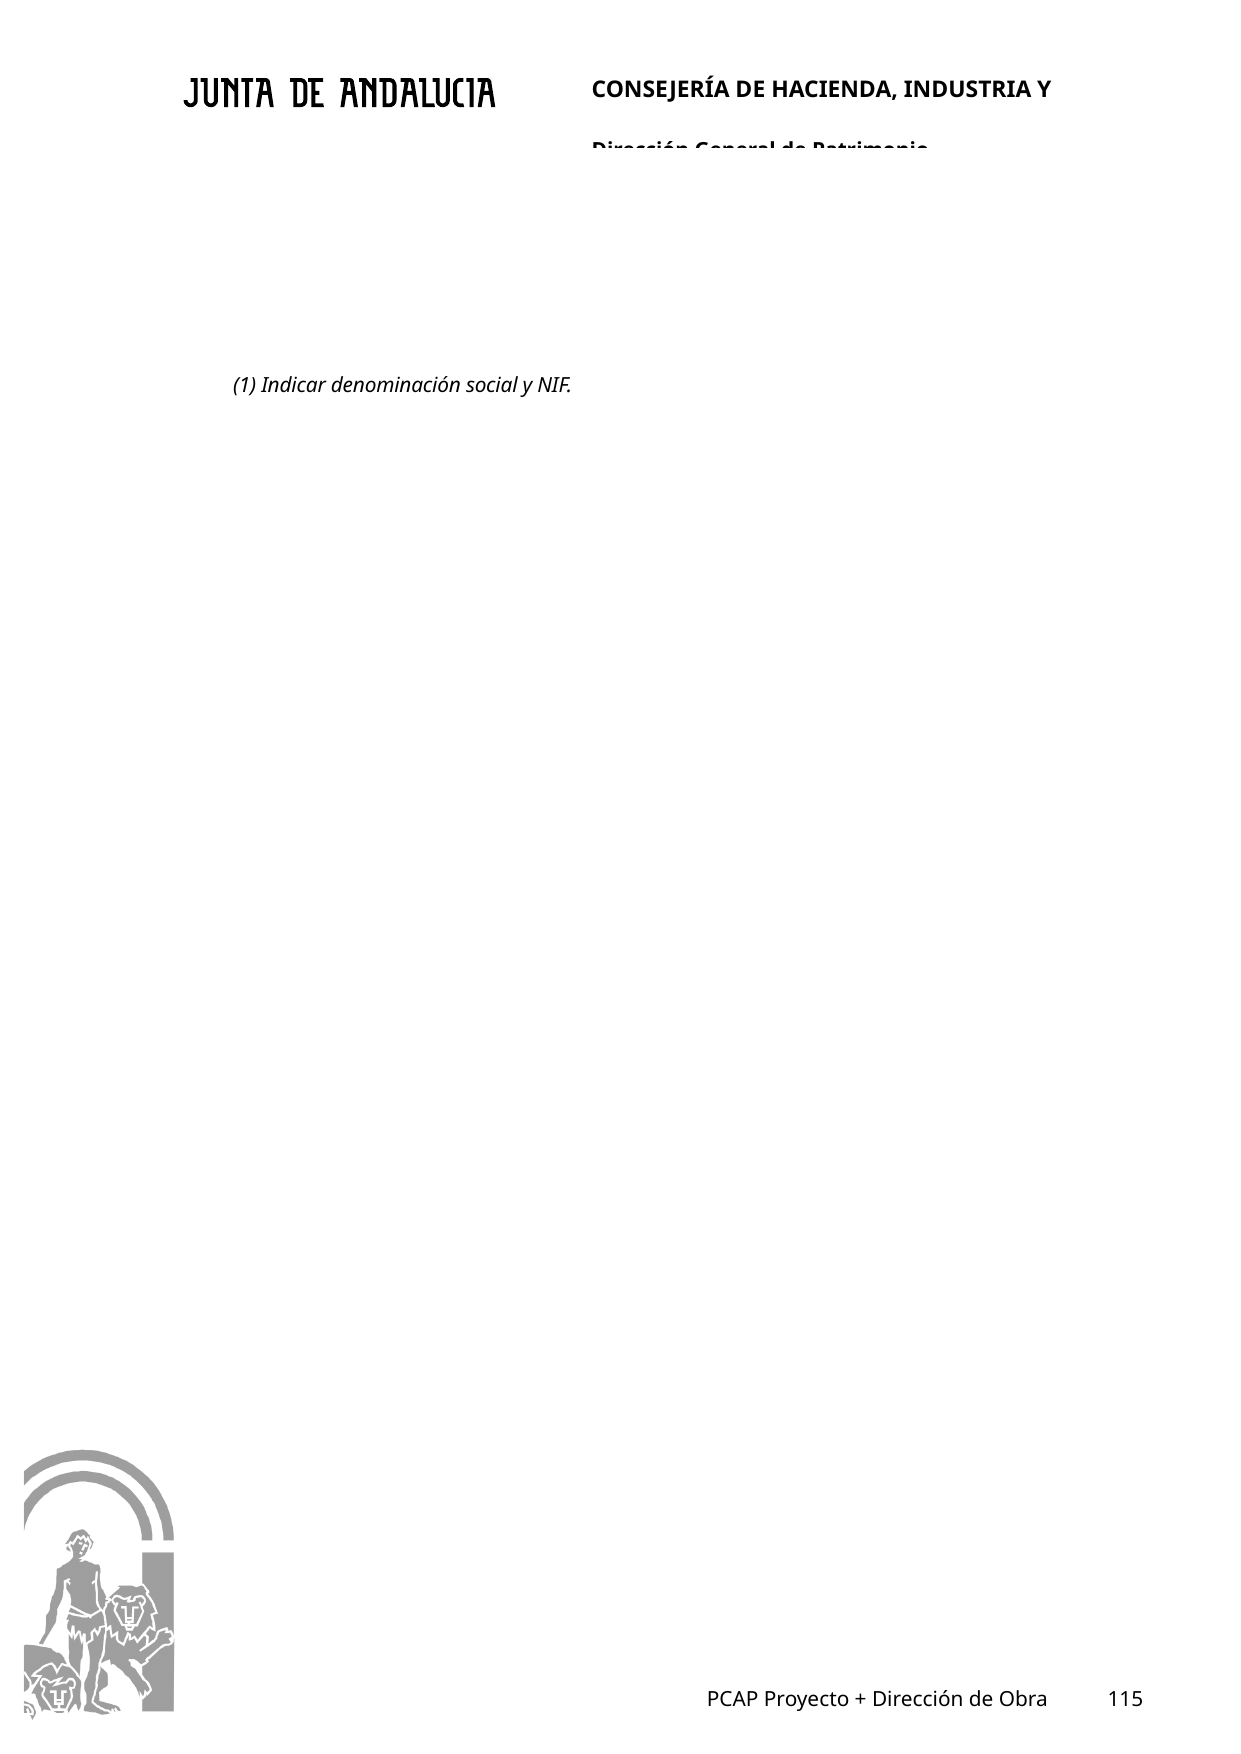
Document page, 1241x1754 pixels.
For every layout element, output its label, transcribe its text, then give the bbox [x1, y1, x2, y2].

text (1) Indicar denominación social y NIF. [227, 370, 1140, 398]
